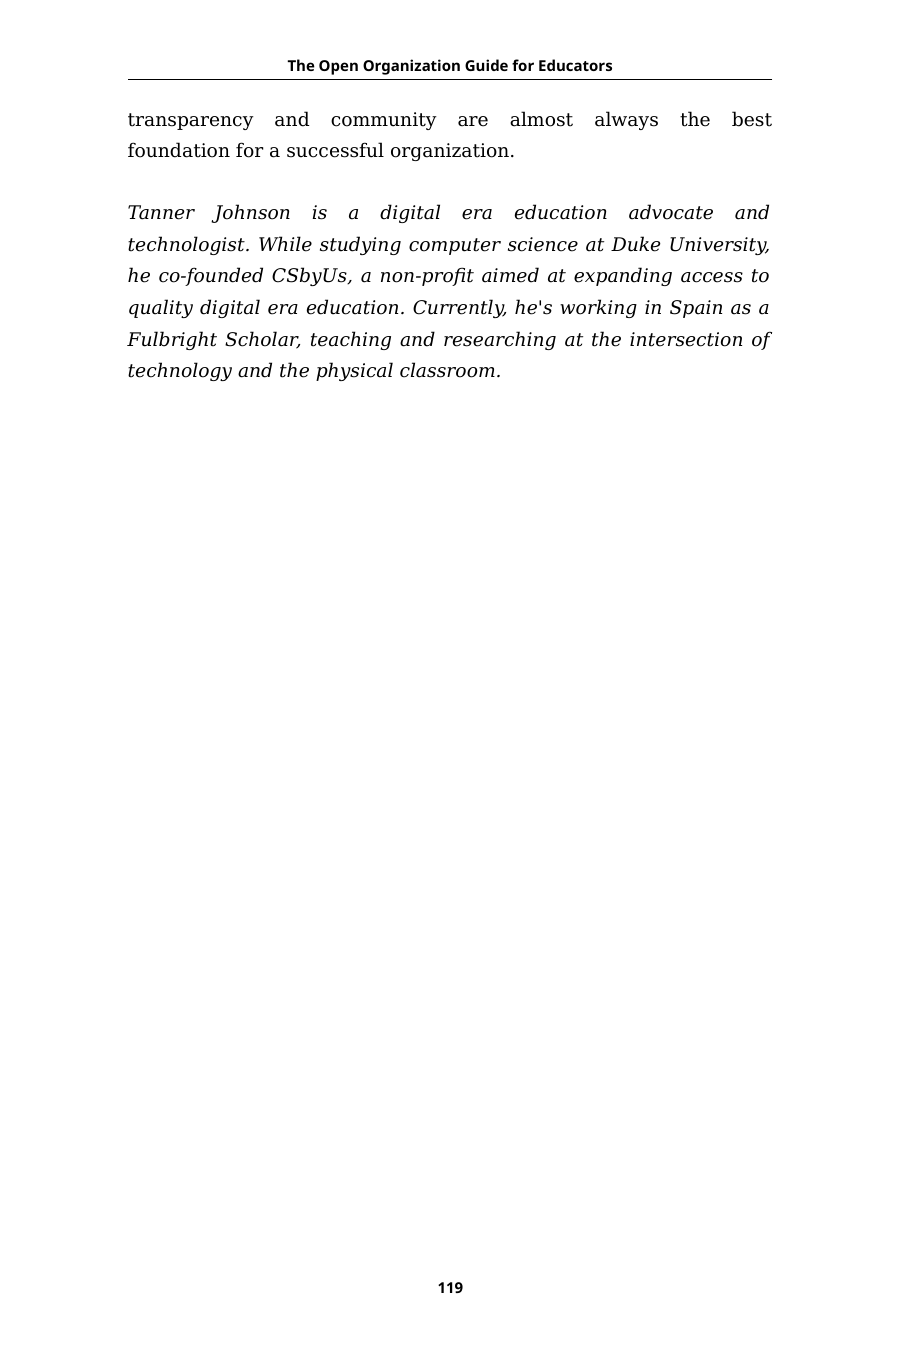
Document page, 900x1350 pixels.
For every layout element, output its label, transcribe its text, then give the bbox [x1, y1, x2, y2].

text transparency and community are almost always the best foundation for a successful organization. [127, 109, 772, 162]
text Tanner Johnson is a digital era education advocate and technologist. While studying computer science at Duke University, he co-founded CSbyUs, a non-profit aimed at expanding access to quality digital era education. Currently, he's working in Spain as a Fulbright Scholar, teaching and researching at the intersection of technology and the physical classroom. [127, 202, 772, 382]
